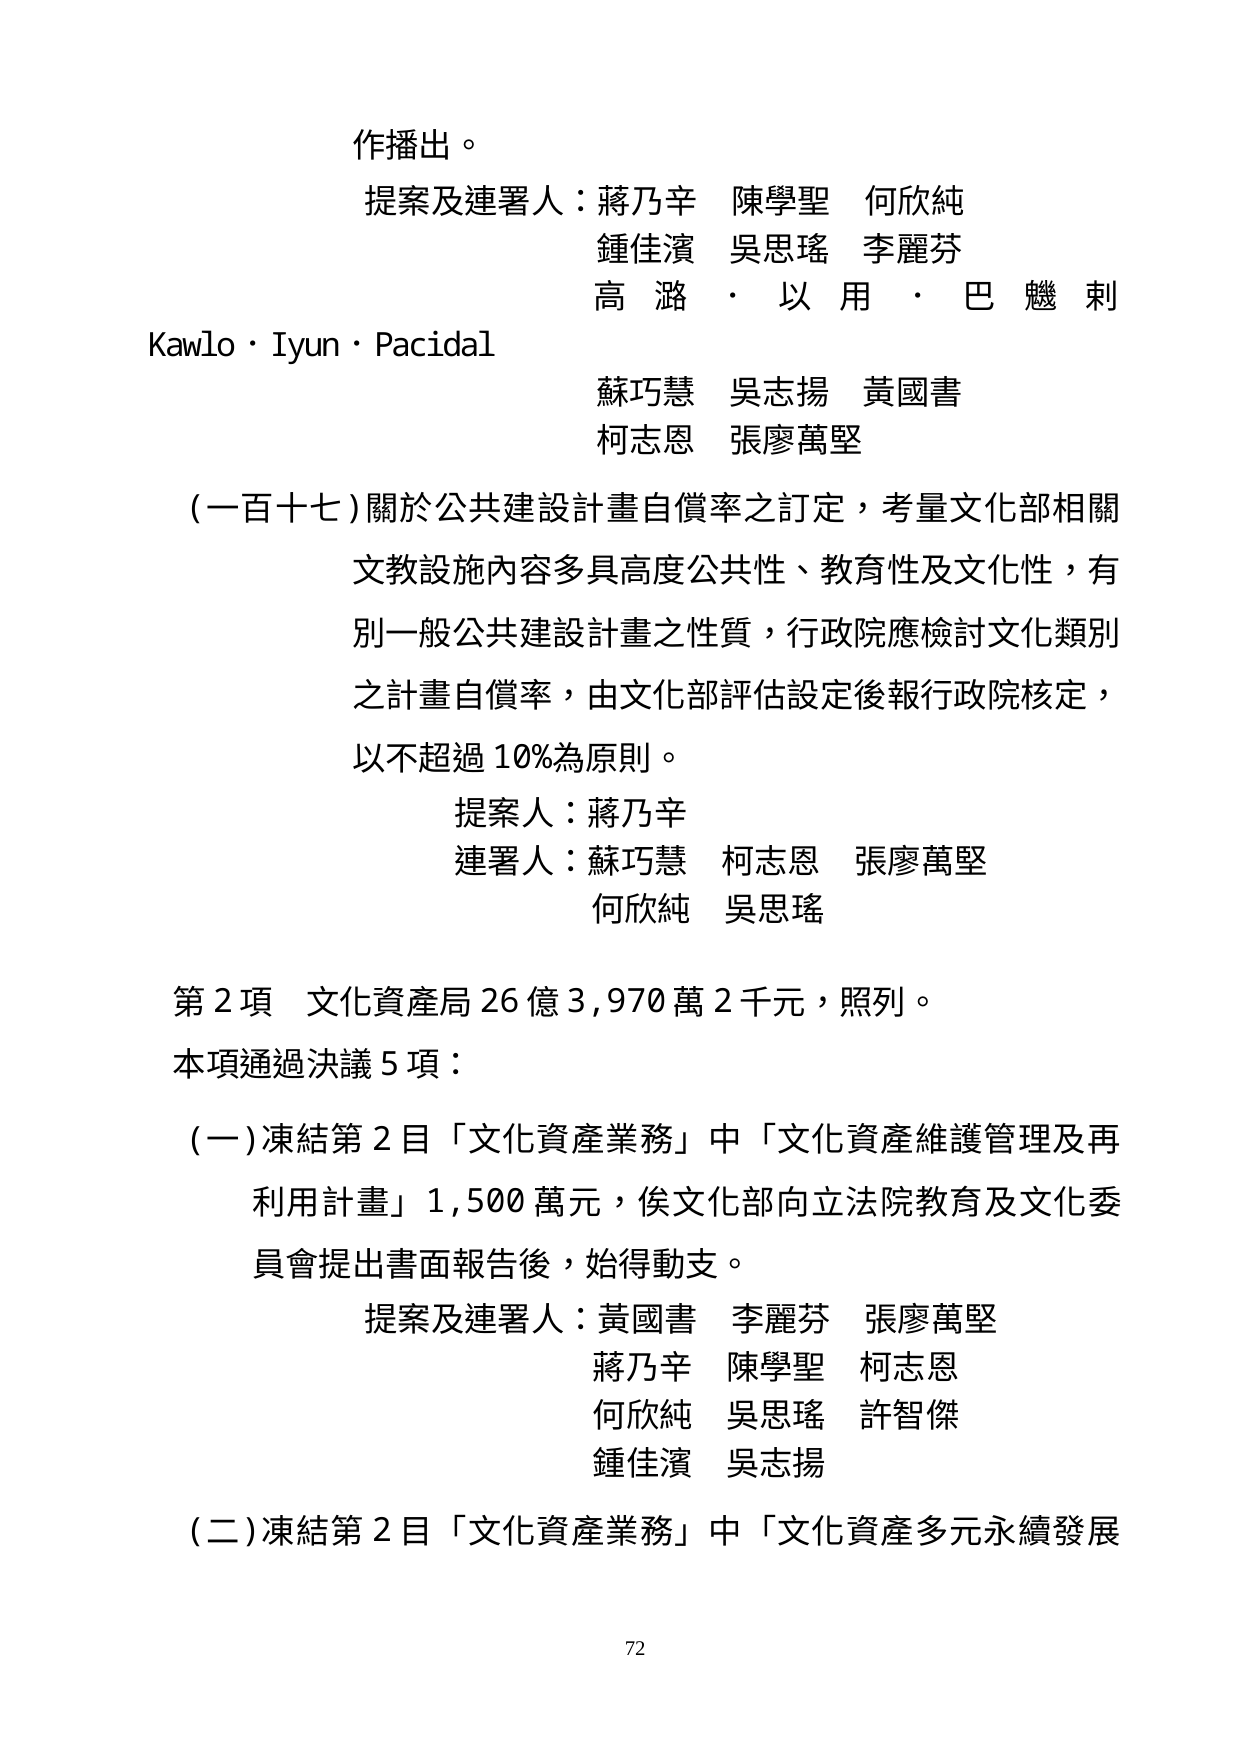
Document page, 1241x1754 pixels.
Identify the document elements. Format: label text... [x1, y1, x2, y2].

text 第2項 文化資產局26億3,970萬2千元，照列。 [173, 968, 1122, 1031]
text 作播出。 [185, 112, 1122, 175]
text 柯志恩 張廖萬堅 [148, 414, 1122, 462]
text 提案人：蔣乃辛 [148, 787, 1122, 835]
text 蘇巧慧 吳志揚 黃國書 [148, 366, 1122, 414]
text 連署人：蘇巧慧 柯志恩 張廖萬堅 [148, 835, 1122, 883]
text 提案及連署人：蔣乃辛 陳學聖 何欣純 [148, 175, 1122, 223]
text 鍾佳濱 吳思瑤 李麗芬 [148, 223, 1122, 271]
text 高潞．以用．巴魕剌Kawlo．Iyun．Pacidal [148, 271, 1122, 366]
text 何欣純 吳思瑤 許智傑 [148, 1389, 1122, 1437]
text (一百十七)關於公共建設計畫自償率之訂定，考量文化部相關文教設施內容多具高度公共性、教育性及文化性，有別一般公共建設計畫之性質，行政院應檢討文化類別之計畫自償率，由文化部評估設定後報行政院核定，以不超過10%為原則。 [185, 475, 1122, 787]
text 鍾佳濱 吳志揚 [148, 1437, 1122, 1485]
text (一)凍結第2目「文化資產業務」中「文化資產維護管理及再利用計畫」1,500萬元，俟文化部向立法院教育及文化委員會提出書面報告後，始得動支。 [185, 1106, 1122, 1293]
text (二)凍結第2目「文化資產業務」中「文化資產多元永續發展 [185, 1498, 1122, 1560]
text 提案及連署人：黃國書 李麗芬 張廖萬堅 [148, 1293, 1122, 1341]
text 何欣純 吳思瑤 [148, 883, 1122, 931]
text 本項通過決議5項： [173, 1031, 1122, 1093]
text 蔣乃辛 陳學聖 柯志恩 [148, 1341, 1122, 1389]
